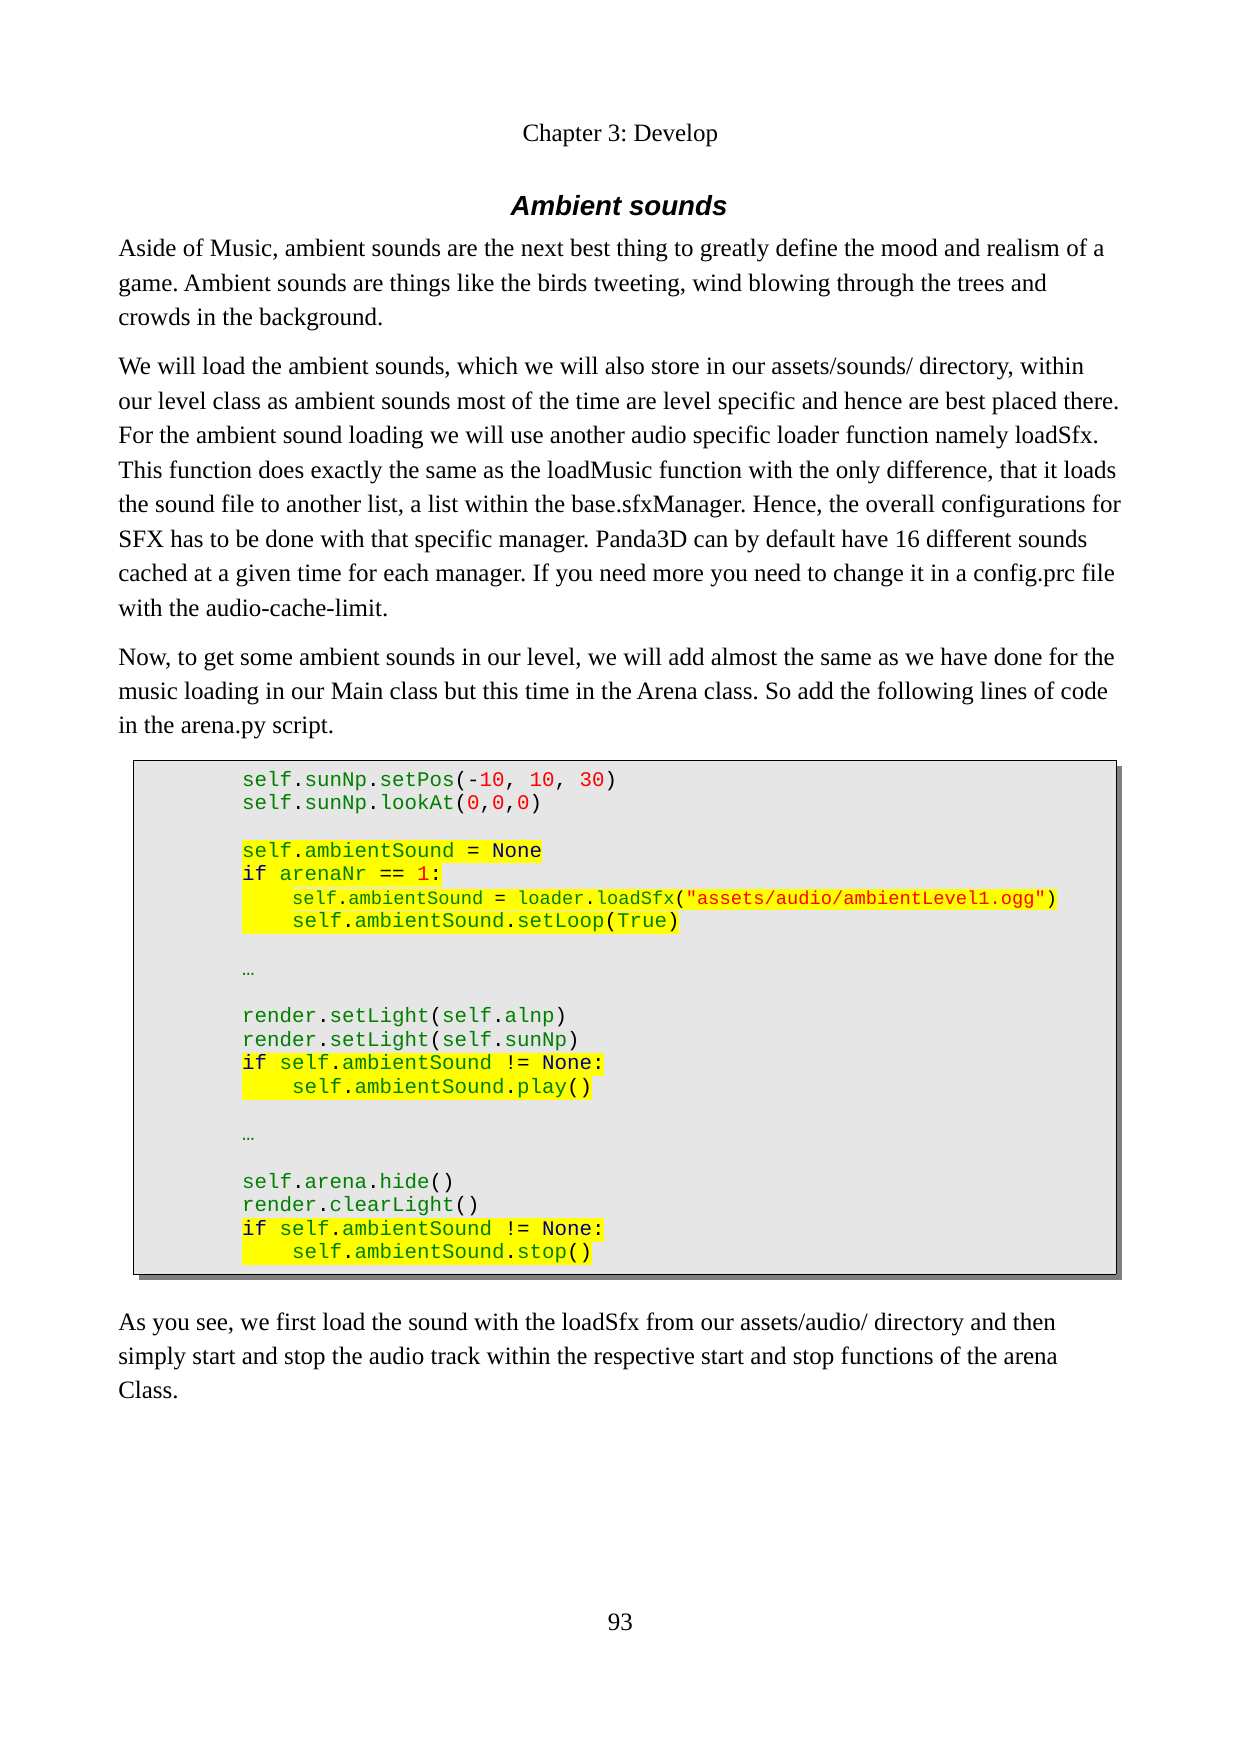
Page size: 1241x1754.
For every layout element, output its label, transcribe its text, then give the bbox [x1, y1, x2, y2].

text … [134, 1114, 1116, 1138]
text self.sunNp.lookAt(0,0,0) [134, 783, 1116, 807]
text self.ambientSound.play() [134, 1067, 1116, 1091]
text self.arena.hide() [134, 1162, 1116, 1185]
text self.ambientSound = None [134, 831, 1116, 854]
text self.sunNp.setPos(-10, 10, 30) [134, 761, 1116, 783]
text … [134, 949, 1116, 972]
text self.ambientSound = loader.loadSfx("assets/audio/ambientLevel1.ogg") [134, 878, 1116, 902]
text We will load the ambient sounds, which we will also store in our assets/sounds/ directory, within our level class as ambient sounds most of the time are level specific and hence are best placed there. For the ambient sound loading we will use another audio specific loader function namely loadSfx. This function does exactly the same as the loadMusic function with the only difference, that it loads the sound file to another list, a list within the base.sfxManager. Hence, the overall configurations for SFX has to be done with that specific manager. Panda3D can by default have 16 different sounds cached at a given time for each manager. If you need more you need to change it in a config.prc file with the audio-cache-limit. [118, 351, 1122, 621]
text if self.ambientSound != None: [134, 1209, 1116, 1233]
text render.clearLight() [134, 1185, 1116, 1209]
text render.setLight(self.sunNp) [134, 1020, 1116, 1043]
text if self.ambientSound != None: [134, 1043, 1116, 1067]
subtitle Ambient sounds [118, 189, 1122, 221]
text self.ambientSound.setLoop(True) [134, 902, 1116, 925]
text Now, to get some ambient sounds in our level, we will add almost the same as we have done for the music loading in our Main class but this time in the Arena class. So add the following lines of code in the arena.py script. [118, 642, 1122, 739]
text As you see, we first load the sound with the loadSfx from our assets/audio/ directory and then simply start and stop the audio track within the respective start and stop functions of the arena Class. [118, 1307, 1122, 1404]
text self.ambientSound.stop() [134, 1233, 1116, 1274]
text render.setLight(self.alnp) [134, 996, 1116, 1020]
text if arenaNr == 1: [134, 854, 1116, 878]
text Aside of Music, ambient sounds are the next best thing to greatly define the mood and realism of a game. Ambient sounds are things like the birds tweeting, wind blowing through the trees and crowds in the background. [118, 233, 1122, 331]
